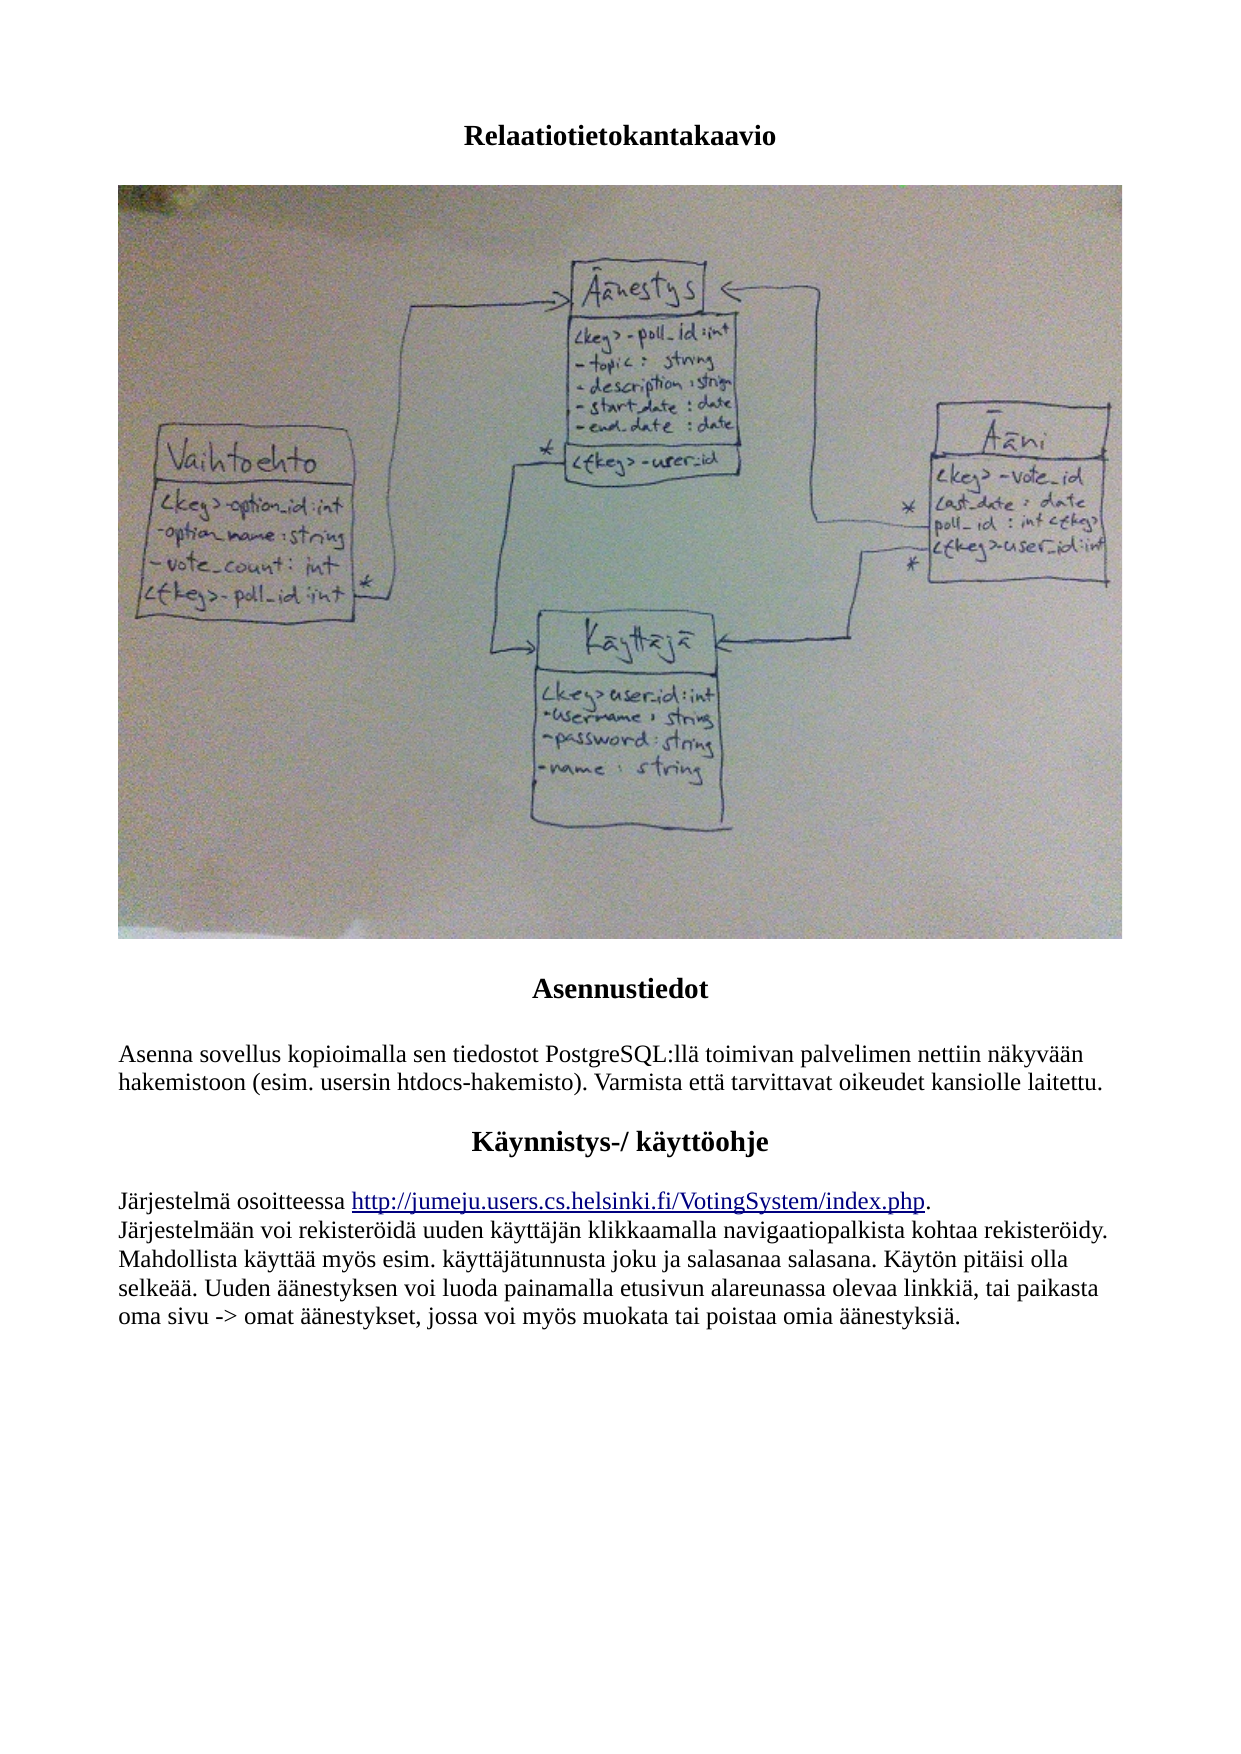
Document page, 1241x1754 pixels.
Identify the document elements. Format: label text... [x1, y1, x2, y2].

text Mahdollista käyttää myös esim. käyttäjätunnusta joku ja salasanaa salasana. Käytön pitäisi olla selkeää. Uuden äänestyksen voi luoda painamalla etusivun alareunassa olevaa linkkiä, tai paikasta oma sivu -> omat äänestykset, jossa voi myös muokata tai poistaa omia äänestyksiä. [118, 1244, 1122, 1330]
text Relaatiotietokantakaavio [118, 118, 1122, 152]
text Asennustiedot [118, 972, 1122, 1005]
text Järjestelmä osoitteessa http://jumeju.users.cs.helsinki.fi/VotingSystem/index.php. [118, 1186, 1122, 1215]
text Järjestelmään voi rekisteröidä uuden käyttäjän klikkaamalla navigaatiopalkista kohtaa rekisteröidy. [118, 1215, 1122, 1244]
text Asenna sovellus kopioimalla sen tiedostot PostgreSQL:llä toimivan palvelimen nettiin näkyvään hakemistoon (esim. usersin htdocs-hakemisto). Varmista että tarvittavat oikeudet kansiolle laitettu. [118, 1039, 1122, 1096]
text Käynnistys-/ käyttöohje [118, 1124, 1122, 1158]
picture [118, 185, 1123, 939]
